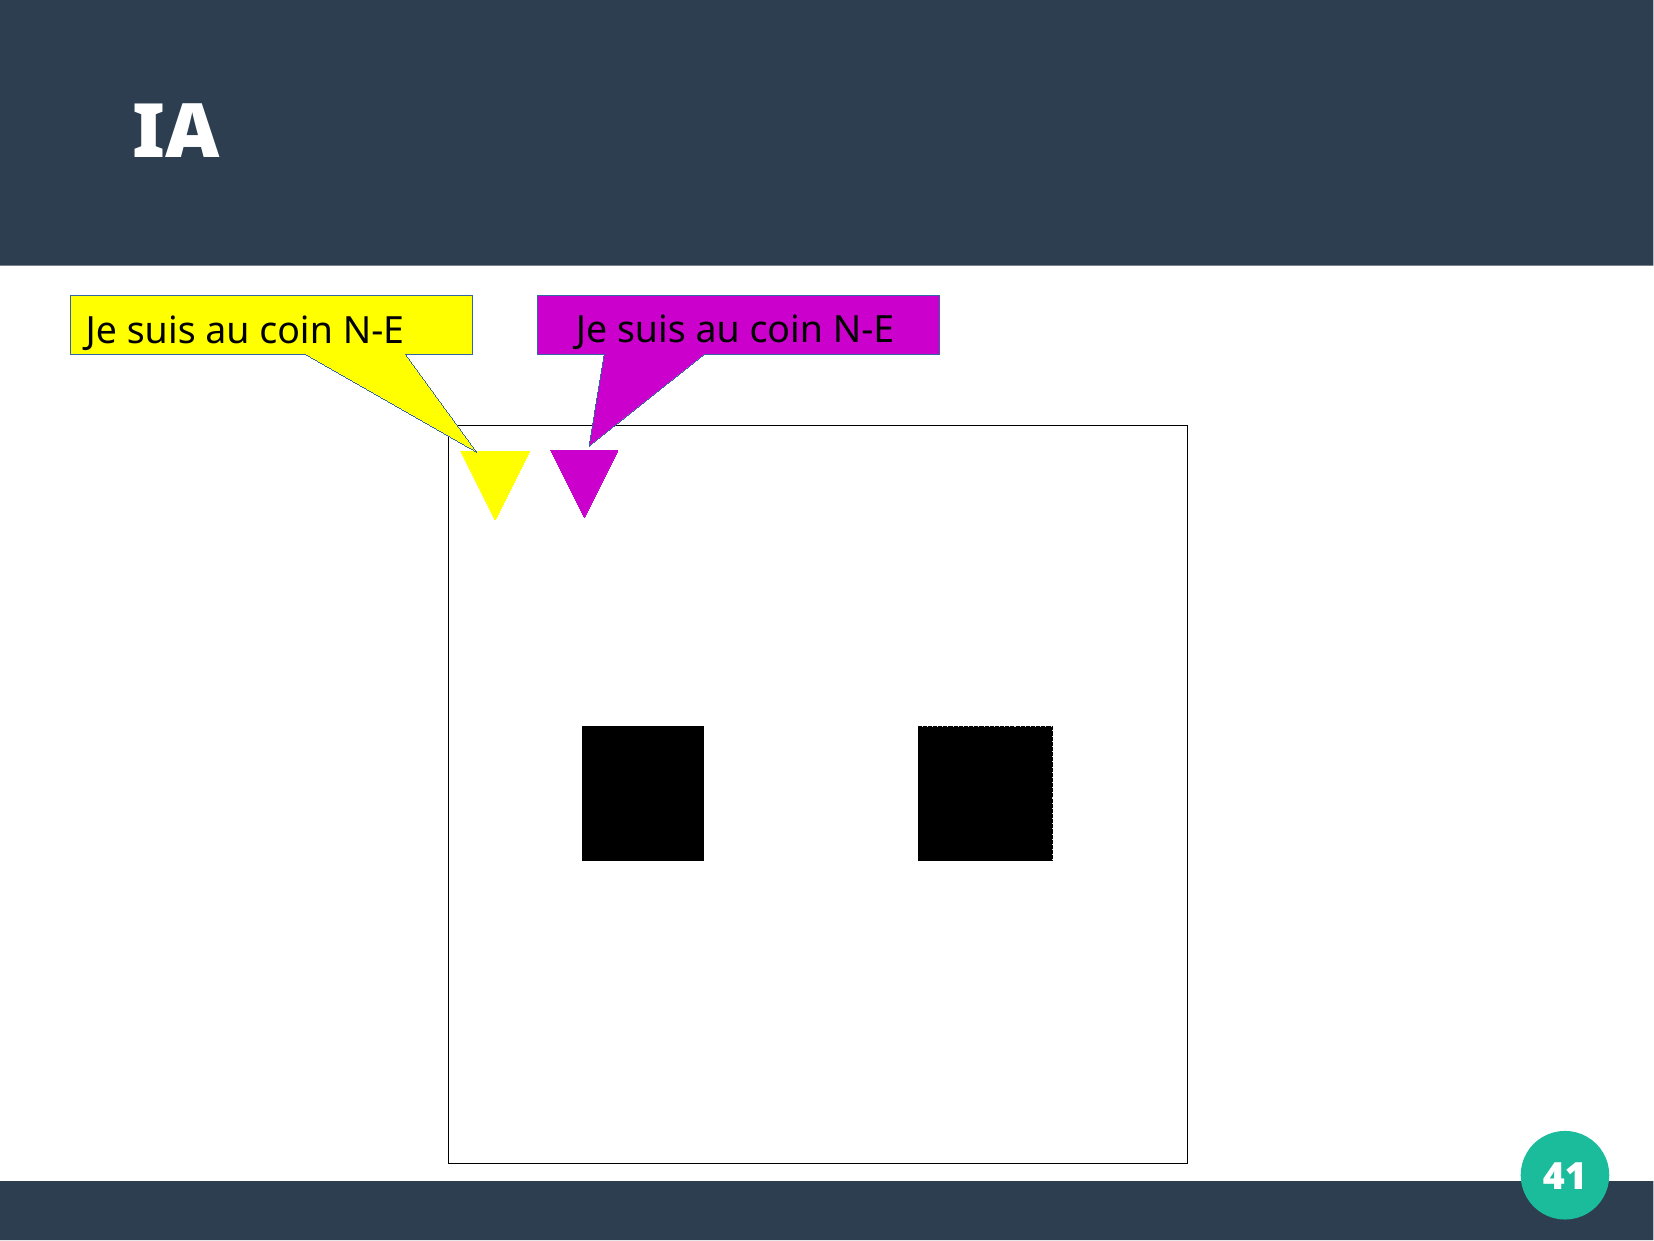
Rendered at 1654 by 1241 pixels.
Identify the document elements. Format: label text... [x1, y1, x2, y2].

title IA [59, 49, 1595, 207]
text_box Je suis au coin N-E [70, 295, 473, 355]
text_box [306, 295, 1188, 1164]
text_box Je suis au coin N-E [561, 295, 963, 354]
